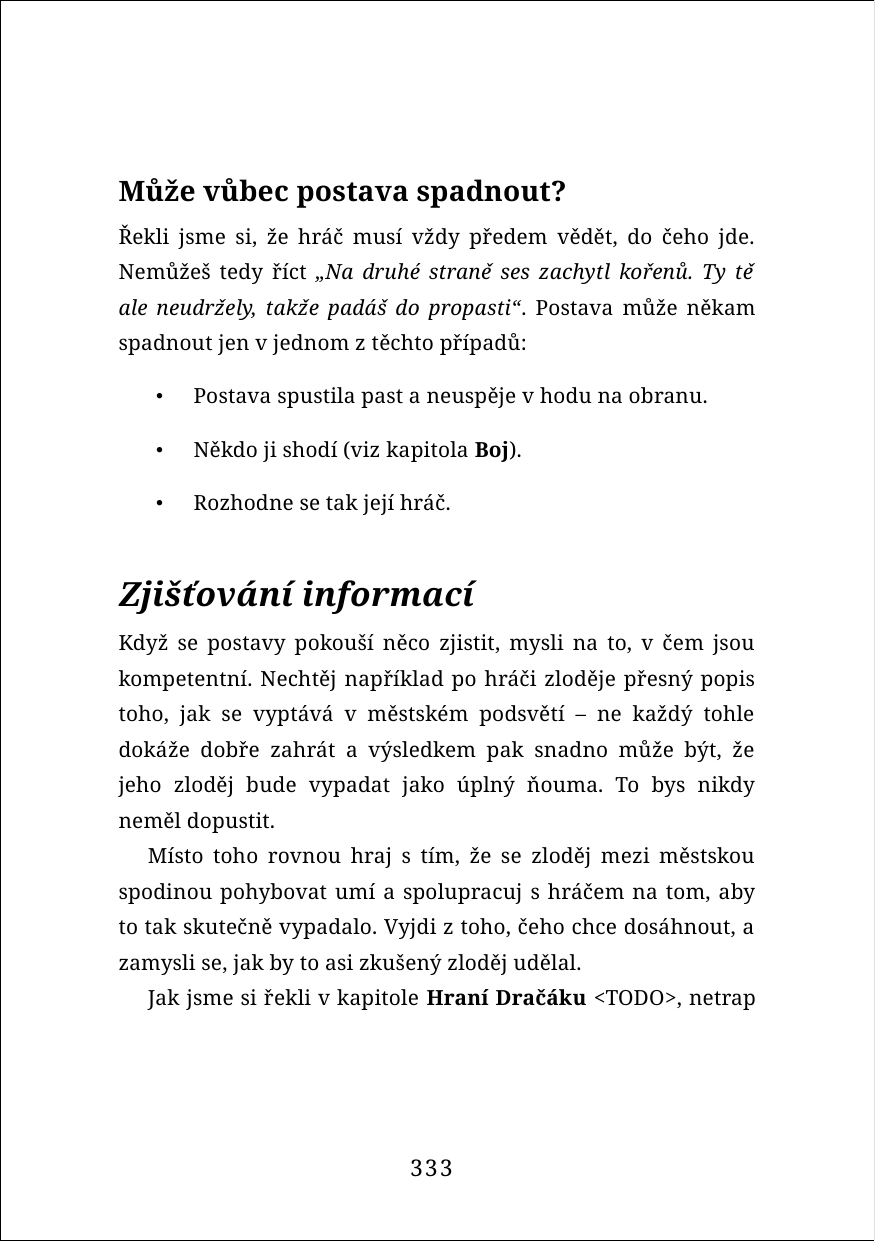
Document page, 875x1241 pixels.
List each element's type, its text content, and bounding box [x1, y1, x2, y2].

subtitle Může vůbec postava spadnout? [118, 172, 756, 210]
text Řekli jsme si, že hráč musí vždy předem vědět, do čeho jde. Nemůžeš tedy říct „Na druhé straně ses zachytl kořenů. Ty tě ale neudržely, takže padáš do propasti“. Postava může někam spadnout jen v jednom z těchto případů: [118, 222, 756, 357]
list Někdo ji shodí (viz kapitola Boj). [156, 435, 756, 463]
text Když se postavy pokouší něco zjistit, mysli na to, v čem jsou kompetentní. Nechtěj například po hráči zloděje přesný popis toho, jak se vyptává v městském podsvětí – ne každý tohle dokáže dobře zahrát a výsledkem pak snadno může být, že jeho zloděj bude vypadat jako úplný ňouma. To bys nikdy neměl dopustit. Místo toho rovnou hraj s tím, že se zloděj mezi městskou spodinou pohybovat umí a spolupracuj s hráčem na tom, aby to tak skutečně vypadalo. Vyjdi z toho, čeho chce dosáhnout, a zamysli se, jak by to asi zkušený zloděj udělal. Jak jsme si řekli v kapitole Hraní Dračáku <TODO>, netrap [118, 628, 756, 1012]
subtitle Zjišťování informací [118, 571, 756, 616]
list Postava spustila past a neuspěje v hodu na obranu. [156, 382, 756, 410]
list Rozhodne se tak její hráč. [156, 488, 756, 517]
